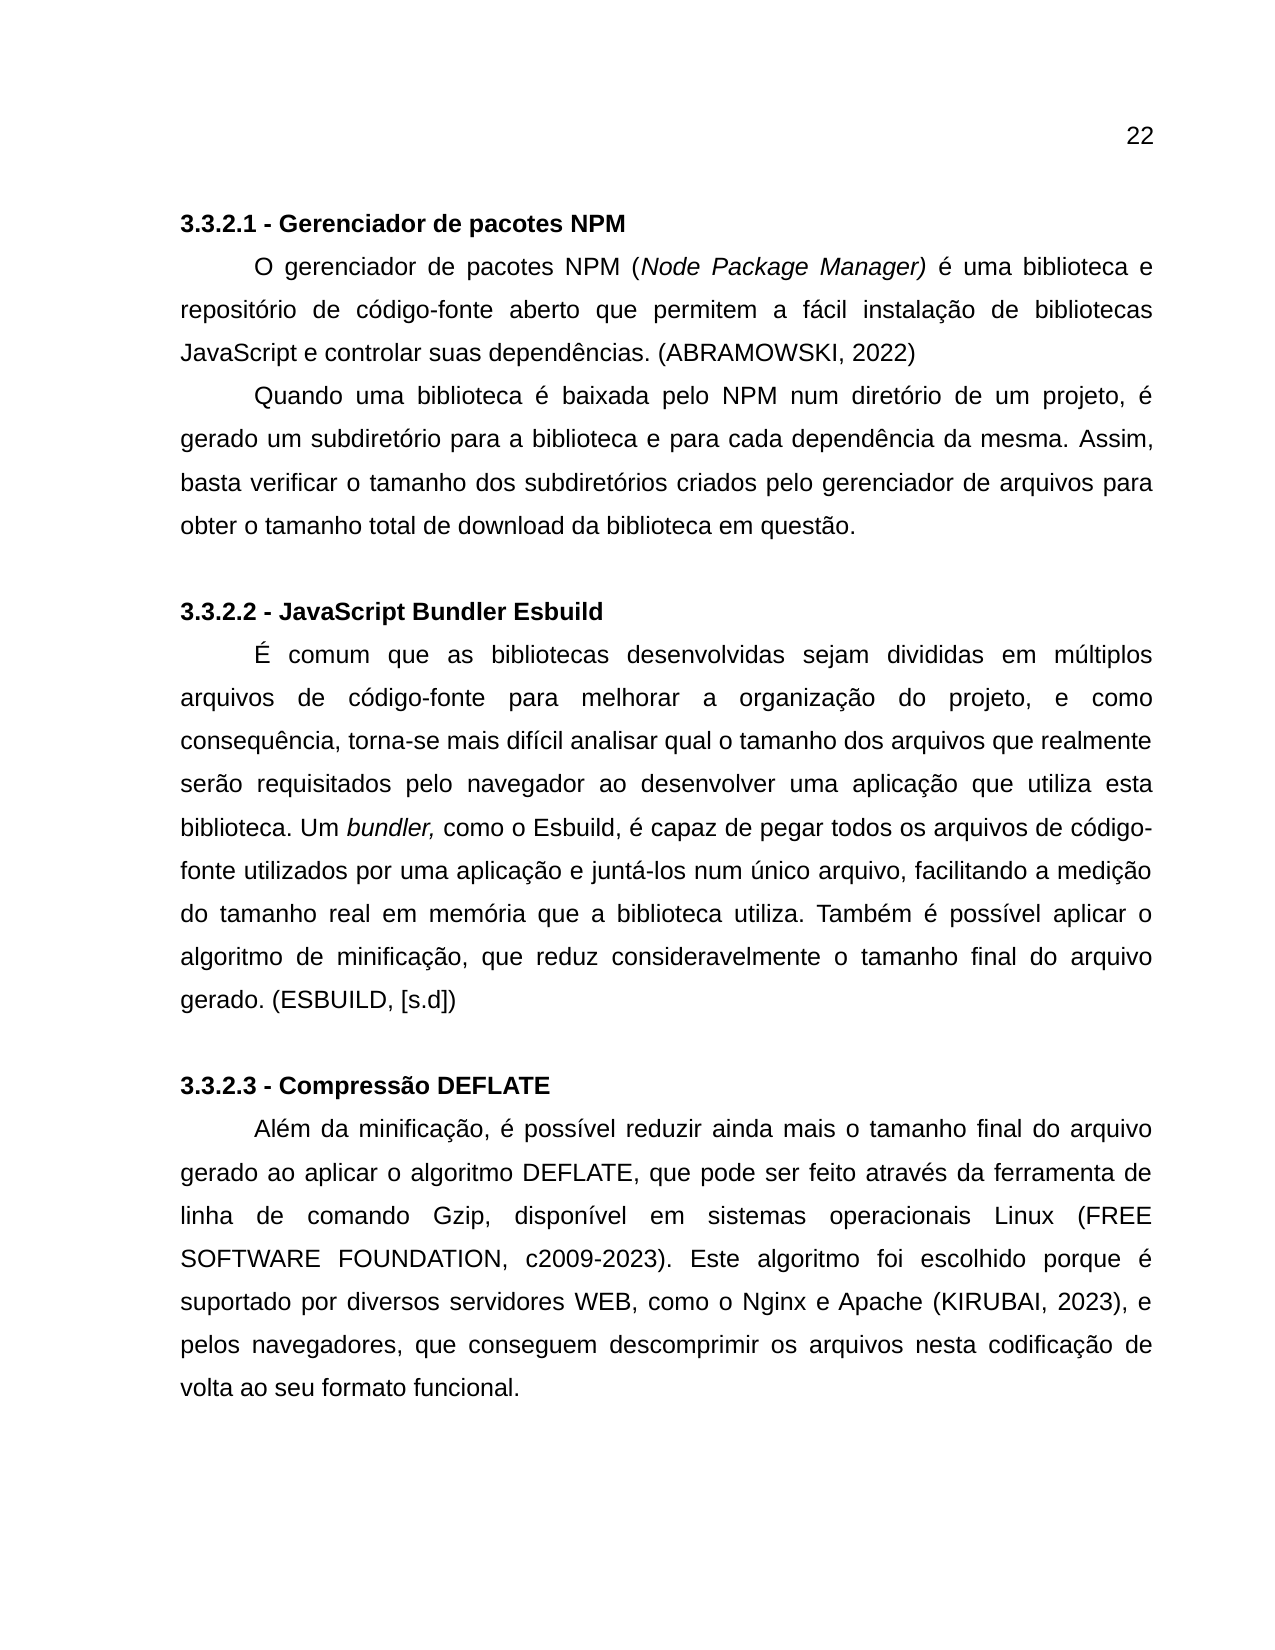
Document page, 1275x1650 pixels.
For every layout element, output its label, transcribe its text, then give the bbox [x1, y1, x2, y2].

subtitle 3.3.2.2 - JavaScript Bundler Esbuild [180, 597, 1154, 626]
text É comum que as bibliotecas desenvolvidas sejam divididas em múltiplos arquivos de código-fonte para melhorar a organização do projeto, e como consequência, torna-se mais difícil analisar qual o tamanho dos arquivos que realmente serão requisitados pelo navegador ao desenvolver uma aplicação que utiliza esta biblioteca. Um bundler, como o Esbuild, é capaz de pegar todos os arquivos de código-fonte utilizados por uma aplicação e juntá-los num único arquivo, facilitando a medição do tamanho real em memória que a biblioteca utiliza. Também é possível aplicar o algoritmo de minificação, que reduz consideravelmente o tamanho final do arquivo gerado. (ESBUILD, [s.d]) [180, 640, 1154, 1014]
text Quando uma biblioteca é baixada pelo NPM num diretório de um projeto, é gerado um subdiretório para a biblioteca e para cada dependência da mesma. Assim, basta verificar o tamanho dos subdiretórios criados pelo gerenciador de arquivos para obter o tamanho total de download da biblioteca em questão. [180, 381, 1154, 539]
text O gerenciador de pacotes NPM (Node Package Manager) é uma biblioteca e repositório de código-fonte aberto que permitem a fácil instalação de bibliotecas JavaScript e controlar suas dependências. (ABRAMOWSKI, 2022) [180, 252, 1154, 367]
subtitle 3.3.2.1 - Gerenciador de pacotes NPM [180, 209, 1154, 238]
text Além da minificação, é possível reduzir ainda mais o tamanho final do arquivo gerado ao aplicar o algoritmo DEFLATE, que pode ser feito através da ferramenta de linha de comando Gzip, disponível em sistemas operacionais Linux (FREE SOFTWARE FOUNDATION, c2009-2023). Este algoritmo foi escolhido porque é suportado por diversos servidores WEB, como o Nginx e Apache (KIRUBAI, 2023), e pelos navegadores, que conseguem descomprimir os arquivos nesta codificação de volta ao seu formato funcional. [180, 1114, 1154, 1402]
subtitle 3.3.2.3 - Compressão DEFLATE [180, 1071, 1154, 1100]
